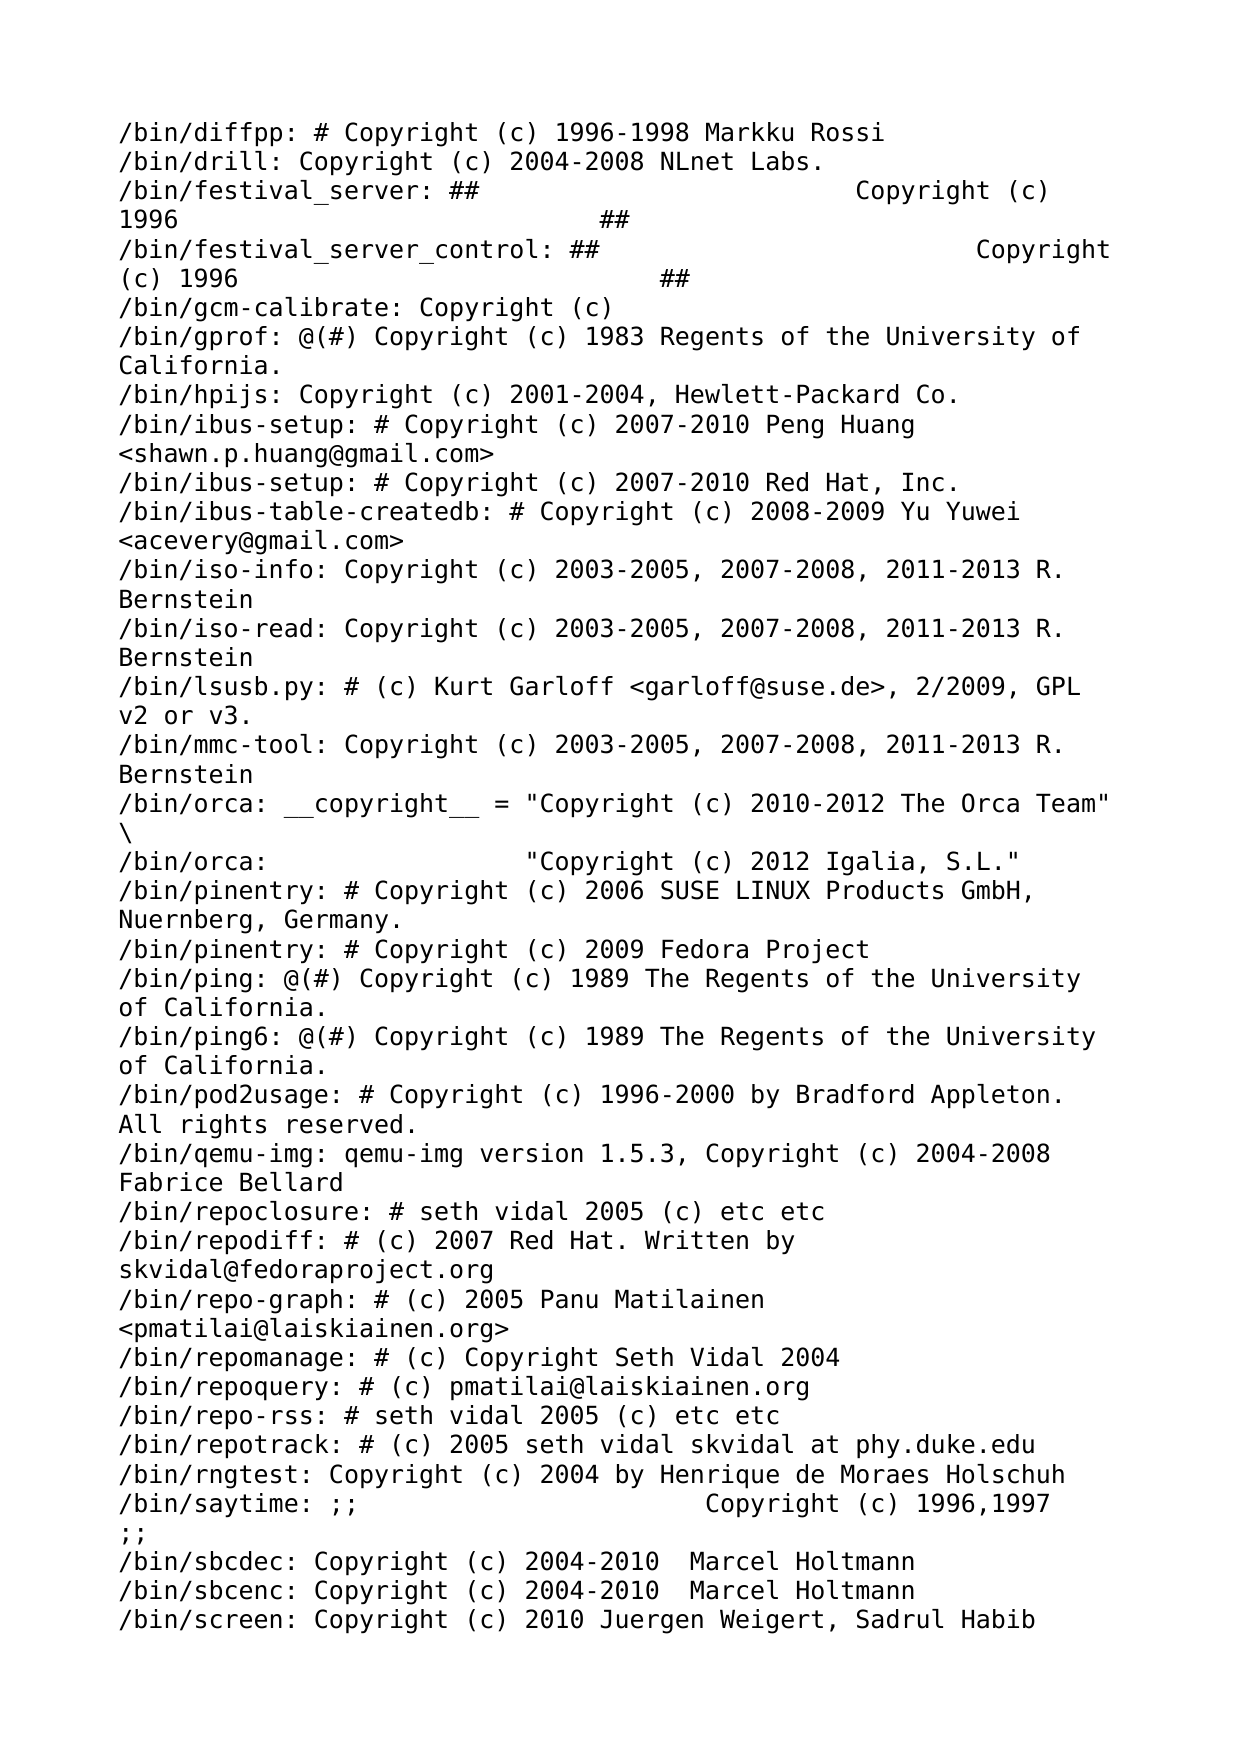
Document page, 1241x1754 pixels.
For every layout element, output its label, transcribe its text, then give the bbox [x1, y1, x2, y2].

text /bin/diffpp: # Copyright (c) 1996-1998 Markku Rossi /bin/drill: Copyright (c) 2004-2008 NLnet Labs. /bin/festival_server: ## Copyright (c) 1996 ## /bin/festival_server_control: ## Copyright (c) 1996 ## /bin/gcm-calibrate: Copyright (c) /bin/gprof: @(#) Copyright (c) 1983 Regents of the University of California. /bin/hpijs: Copyright (c) 2001-2004, Hewlett-Packard Co. /bin/ibus-setup: # Copyright (c) 2007-2010 Peng Huang <shawn.p.huang@gmail.com> /bin/ibus-setup: # Copyright (c) 2007-2010 Red Hat, Inc. /bin/ibus-table-createdb: # Copyright (c) 2008-2009 Yu Yuwei <acevery@gmail.com> /bin/iso-info: Copyright (c) 2003-2005, 2007-2008, 2011-2013 R. Bernstein /bin/iso-read: Copyright (c) 2003-2005, 2007-2008, 2011-2013 R. Bernstein /bin/lsusb.py: # (c) Kurt Garloff <garloff@suse.de>, 2/2009, GPL v2 or v3. /bin/mmc-tool: Copyright (c) 2003-2005, 2007-2008, 2011-2013 R. Bernstein /bin/orca: __copyright__ = "Copyright (c) 2010-2012 The Orca Team" \ /bin/orca: "Copyright (c) 2012 Igalia, S.L." /bin/pinentry: # Copyright (c) 2006 SUSE LINUX Products GmbH, Nuernberg, Germany. /bin/pinentry: # Copyright (c) 2009 Fedora Project /bin/ping: @(#) Copyright (c) 1989 The Regents of the University of California. /bin/ping6: @(#) Copyright (c) 1989 The Regents of the University of California. /bin/pod2usage: # Copyright (c) 1996-2000 by Bradford Appleton. All rights reserved. /bin/qemu-img: qemu-img version 1.5.3, Copyright (c) 2004-2008 Fabrice Bellard /bin/repoclosure: # seth vidal 2005 (c) etc etc /bin/repodiff: # (c) 2007 Red Hat. Written by skvidal@fedoraproject.org /bin/repo-graph: # (c) 2005 Panu Matilainen <pmatilai@laiskiainen.org> /bin/repomanage: # (c) Copyright Seth Vidal 2004 /bin/repoquery: # (c) pmatilai@laiskiainen.org /bin/repo-rss: # seth vidal 2005 (c) etc etc /bin/repotrack: # (c) 2005 seth vidal skvidal at phy.duke.edu /bin/rngtest: Copyright (c) 2004 by Henrique de Moraes Holschuh /bin/saytime: ;; Copyright (c) 1996,1997 ;; /bin/sbcdec: Copyright (c) 2004-2010 Marcel Holtmann /bin/sbcenc: Copyright (c) 2004-2010 Marcel Holtmann /bin/screen: Copyright (c) 2010 Juergen Weigert, Sadrul Habib [118, 118, 1122, 1635]
